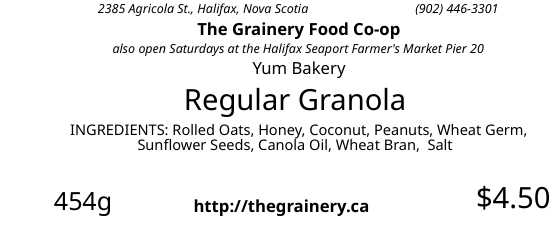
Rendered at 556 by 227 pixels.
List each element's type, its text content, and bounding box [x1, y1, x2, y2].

table_cell $4.50 [415, 175, 550, 217]
table_cell Yum Bakery Regular Granola INGREDIENTS: Rolled Oats, Honey, Coconut, Peanuts, Wheat Germ, Sunflower Seeds, Canola Oil, Wheat Bran, Salt [47, 57, 550, 175]
table_cell http://thegrainery.ca [147, 175, 415, 217]
table_header 2385 Agricola St., Halifax, Nova Scotia (902) 446-3301 The Grainery Food Co-op also open Saturdays at the Halifax Seaport Farmer's Market Pier 20 [47, 0, 550, 57]
table_cell 454g [47, 175, 147, 217]
